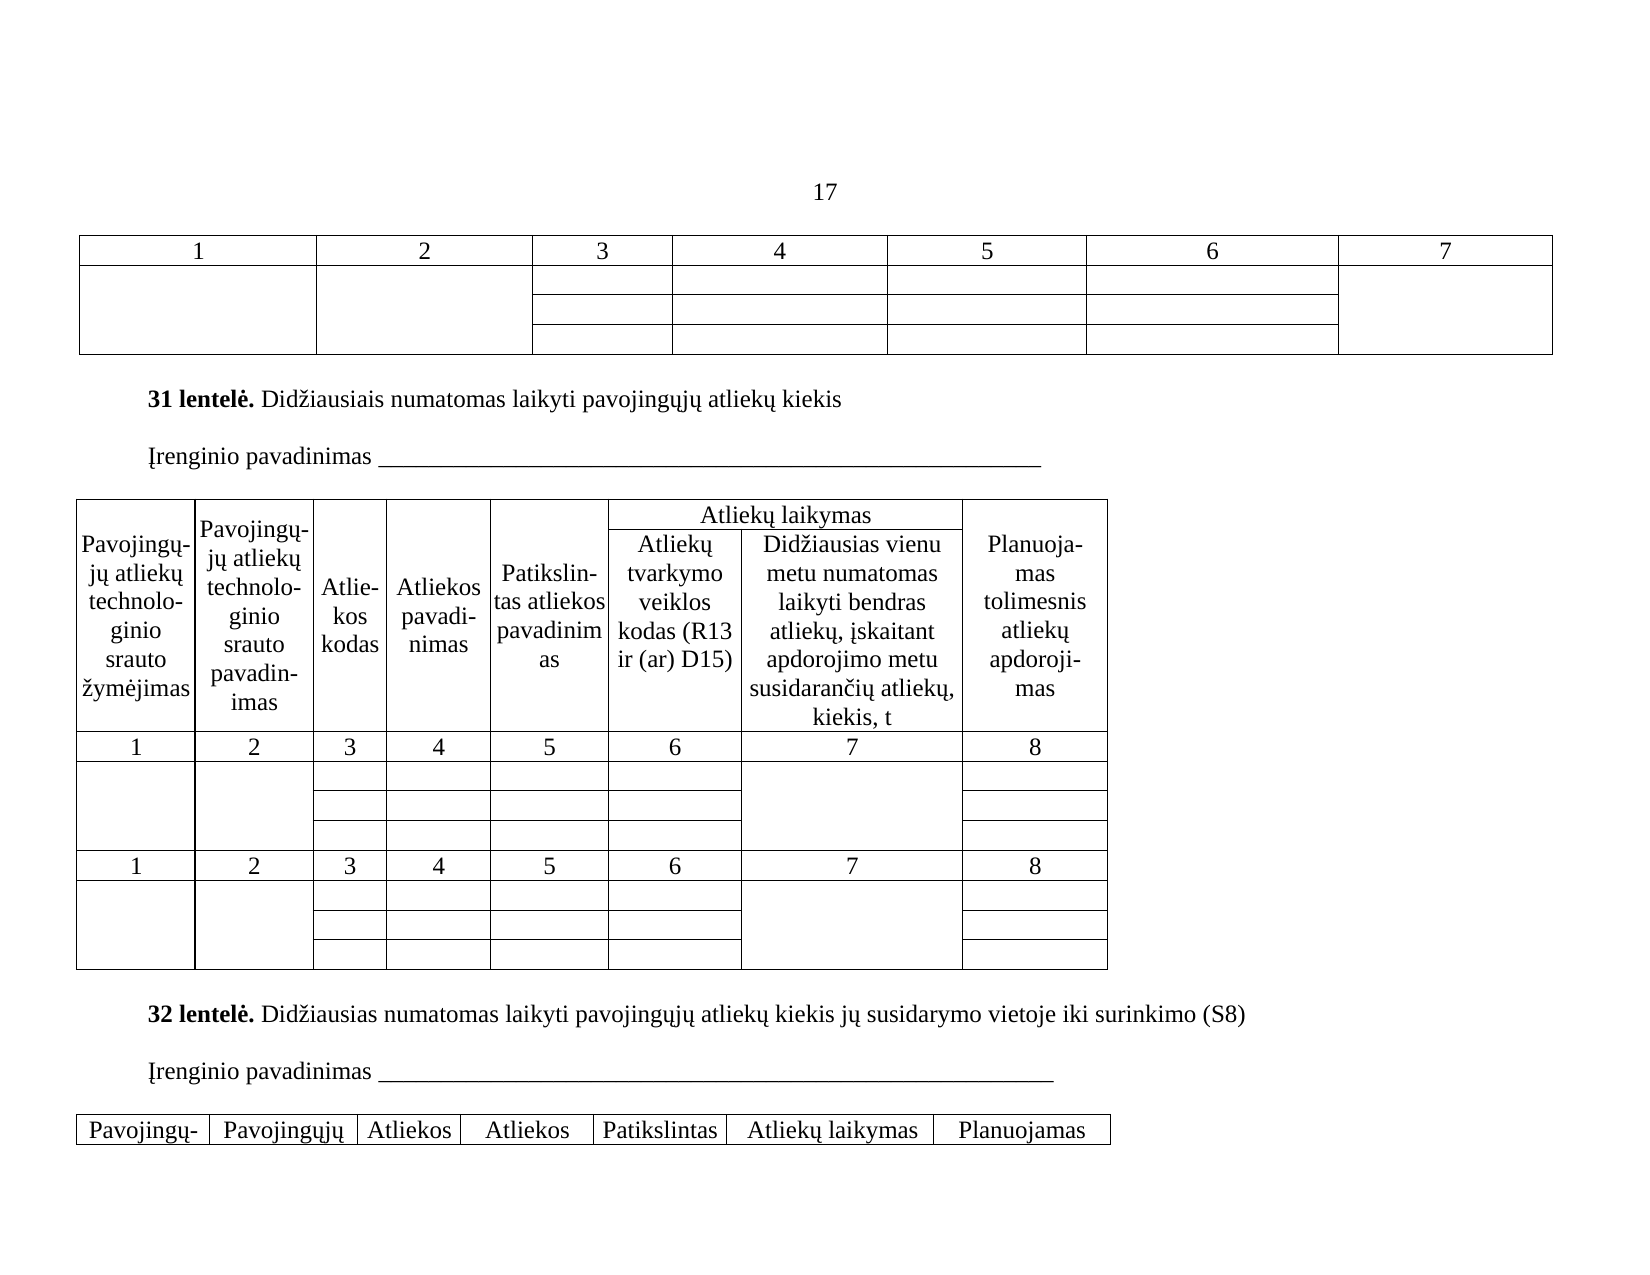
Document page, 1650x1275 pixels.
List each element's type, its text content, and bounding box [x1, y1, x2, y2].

text Įrenginio pavadinimas  [89, 441, 1561, 470]
text 32 lentelė. Didžiausias numatomas laikyti pavojingųjų atliekų kiekis jų susidarymo vietoje iki surinkimo (S8) [89, 999, 1561, 1028]
table_cell 7 [742, 851, 962, 880]
table_cell 5 [491, 851, 608, 880]
table_cell [314, 821, 386, 850]
table_cell [673, 325, 887, 354]
table_cell 3 [533, 236, 672, 264]
table_cell 3 [314, 851, 386, 880]
table_cell [888, 325, 1086, 354]
table_cell [533, 325, 672, 354]
table_cell [673, 295, 887, 324]
table_header Planuojamas [934, 1115, 1110, 1144]
table_cell 2 [196, 851, 313, 880]
table_cell [1087, 295, 1338, 324]
table_cell 4 [387, 732, 490, 761]
table_cell Atliekų tvarkymo veiklos kodas (R13 ir (ar) D15) [609, 530, 741, 731]
table_cell [491, 911, 608, 939]
table_cell 7 [1339, 236, 1552, 264]
table_header Atliekų laikymas [727, 1115, 933, 1144]
table_cell [314, 940, 386, 969]
table_cell [609, 762, 741, 790]
table_cell [387, 911, 490, 939]
table_header Atlie-kos kodas [314, 500, 386, 731]
table_cell [387, 940, 490, 969]
table_cell 6 [609, 851, 741, 880]
table_cell [609, 881, 741, 909]
table_cell [491, 791, 608, 820]
table_cell [317, 266, 532, 354]
table_cell Didžiausias vienu metu numatomas laikyti bendras atliekų, įskaitant apdorojimo metu susidarančių atliekų, kiekis, t [742, 530, 962, 731]
table_cell [963, 940, 1107, 969]
table_cell [80, 266, 316, 354]
table_header Pavojingų-jų atliekų technolo-ginio srauto žymėjimas [77, 500, 194, 731]
table_cell [609, 791, 741, 820]
table_cell 5 [888, 236, 1086, 264]
table_cell [533, 295, 672, 324]
table_cell 1 [77, 732, 194, 761]
table_cell [888, 295, 1086, 324]
table_header Pavojingų- [77, 1115, 209, 1144]
table_cell [1339, 266, 1552, 354]
table_cell 2 [317, 236, 532, 264]
text Įrenginio pavadinimas  [89, 1056, 1561, 1085]
table_cell 1 [77, 851, 194, 880]
table_cell [491, 821, 608, 850]
table_cell [314, 911, 386, 939]
table_cell [491, 762, 608, 790]
table_cell [609, 821, 741, 850]
table_header Pavojingų-jų atliekų technolo-ginio srauto pavadin-imas [196, 500, 313, 731]
table_cell 3 [314, 732, 386, 761]
table_header Planuoja-mas tolimesnis atliekų apdoroji-mas [963, 500, 1107, 731]
table_cell 8 [963, 851, 1107, 880]
table_header Atliekos [358, 1115, 460, 1144]
table_cell 1 [80, 236, 316, 264]
table_header Patikslintas [594, 1115, 726, 1144]
table_cell [77, 762, 194, 850]
table_cell 8 [963, 732, 1107, 761]
table_cell [673, 266, 887, 294]
table_cell [314, 881, 386, 909]
table_cell [196, 881, 313, 969]
table_cell [196, 762, 313, 850]
table_cell [314, 762, 386, 790]
table_cell [491, 881, 608, 909]
table_cell [963, 881, 1107, 909]
table_cell 6 [1087, 236, 1338, 264]
table_cell [609, 911, 741, 939]
table_cell [387, 881, 490, 909]
table_cell [387, 821, 490, 850]
table_cell [533, 266, 672, 294]
table_header Atliekų laikymas [609, 500, 962, 528]
table_cell 6 [609, 732, 741, 761]
text 31 lentelė. Didžiausiais numatomas laikyti pavojingųjų atliekų kiekis [89, 384, 1561, 412]
table_header Patikslin-tas atliekos pavadinimas [491, 500, 608, 731]
table_cell [963, 791, 1107, 820]
table_cell [387, 791, 490, 820]
table_cell 7 [742, 732, 962, 761]
table_cell 4 [387, 851, 490, 880]
table_cell [963, 911, 1107, 939]
table_cell [963, 762, 1107, 790]
table_cell 2 [196, 732, 313, 761]
table_cell [387, 762, 490, 790]
table_cell [1087, 266, 1338, 294]
table_cell [742, 881, 962, 969]
table_cell [609, 940, 741, 969]
table_header Atliekos [461, 1115, 593, 1144]
table_header Pavojingųjų [210, 1115, 357, 1144]
table_cell [314, 791, 386, 820]
table_cell 5 [491, 732, 608, 761]
table_cell [491, 940, 608, 969]
table_cell [1087, 325, 1338, 354]
table_header Atliekos pavadi-nimas [387, 500, 490, 731]
table_cell [77, 881, 194, 969]
table_cell [963, 821, 1107, 850]
table_cell [888, 266, 1086, 294]
table_cell [742, 762, 962, 850]
table_cell 4 [673, 236, 887, 264]
